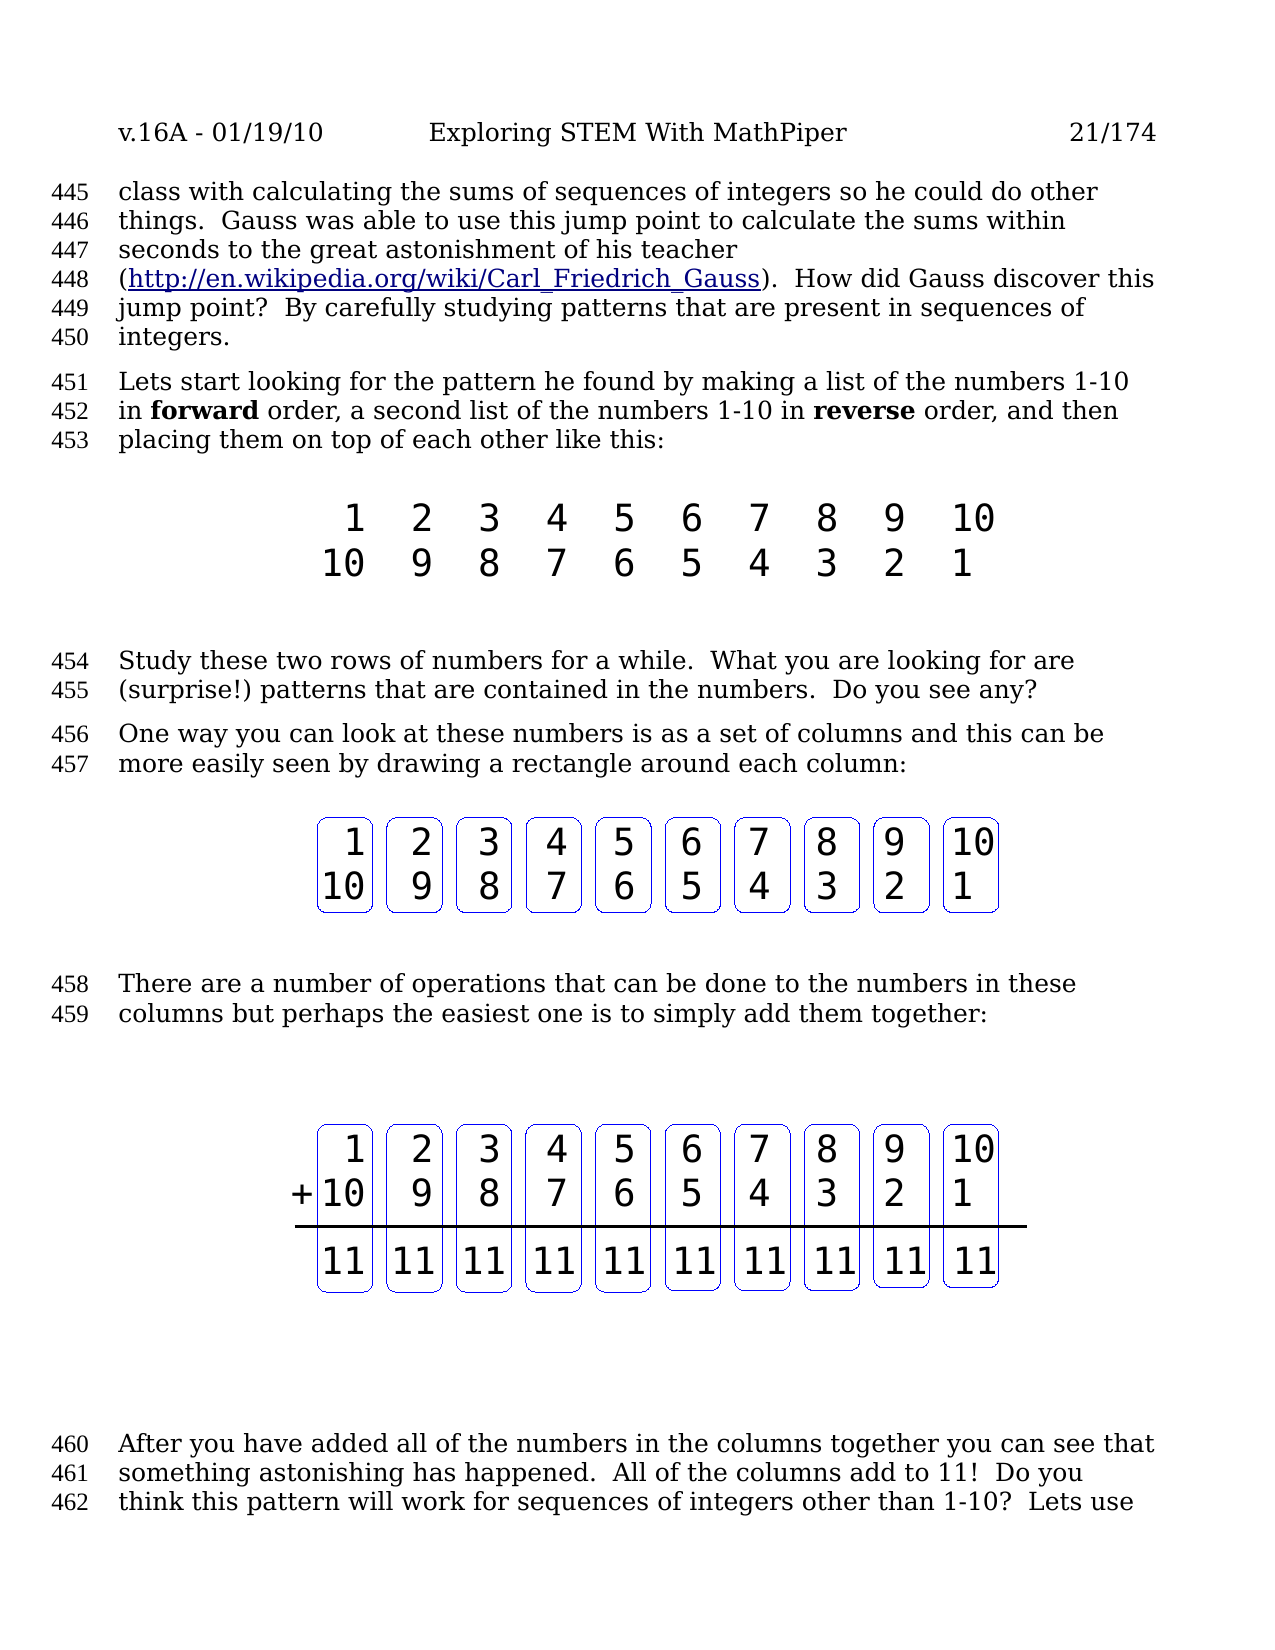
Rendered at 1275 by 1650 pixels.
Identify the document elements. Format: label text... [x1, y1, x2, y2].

text After you have added all of the numbers in the columns together you can see that something astonishing has happened. All of the columns add to 11! Do you think this pattern will work for sequences of integers other than 1-10? Lets use [118, 1429, 1157, 1516]
text Study these two rows of numbers for a while. What you are looking for are (surprise!) patterns that are contained in the numbers. Do you see any? [118, 646, 1157, 704]
text class with calculating the sums of sequences of integers so he could do other things. Gauss was able to use this jump point to calculate the sums within seconds to the great astonishment of his teacher (http://en.wikipedia.org/wiki/Carl_Friedrich_Gauss). How did Gauss discover this jump point? By carefully studying patterns that are present in sequences of integers. [118, 177, 1157, 352]
text Lets start looking for the pattern he found by making a list of the numbers 1-10 in forward order, a second list of the numbers 1-10 in reverse order, and then placing them on top of each other like this: [118, 367, 1157, 454]
text One way you can look at these numbers is as a set of columns and this can be more easily seen by drawing a rectangle around each column: [118, 719, 1157, 778]
text There are a number of operations that can be done to the numbers in these columns but perhaps the easiest one is to simply add them together: [118, 969, 1157, 1028]
